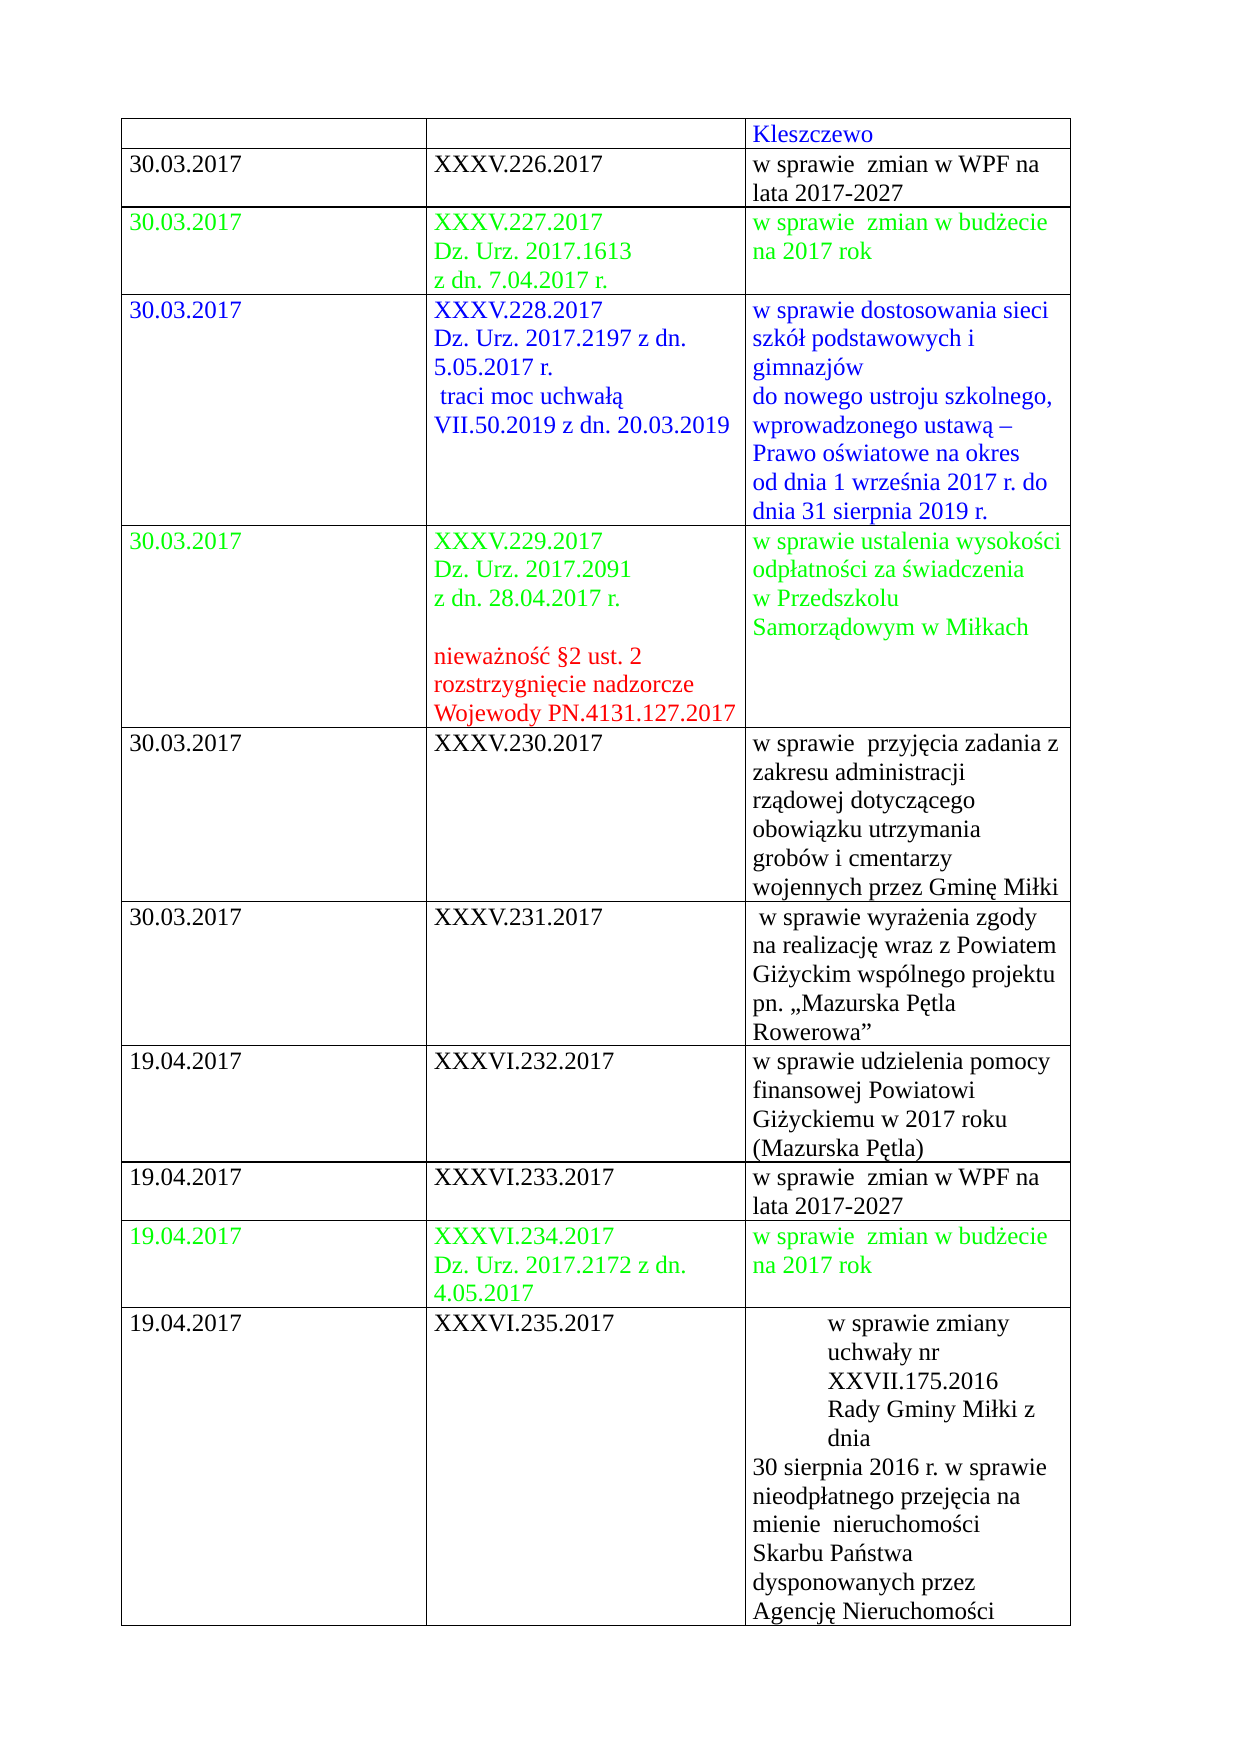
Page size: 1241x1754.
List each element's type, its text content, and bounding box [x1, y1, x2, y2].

table_cell w sprawie zmiany uchwały nr XXVII.175.2016 Rady Gminy Miłki z dnia 30 sierpnia 2016 r. w sprawie nieodpłatnego przejęcia na mienie nieruchomości Skarbu Państwa dysponowanych przez Agencję Nieruchomości [746, 1308, 1070, 1624]
table_cell 19.04.2017 [122, 1308, 426, 1624]
table_cell 30.03.2017 [122, 208, 426, 294]
table_cell 19.04.2017 [122, 1221, 426, 1307]
table_cell w sprawie zmian w budżecie na 2017 rok [746, 208, 1070, 294]
table_cell 30.03.2017 [122, 295, 426, 525]
table_cell w sprawie ustalenia wysokości odpłatności za świadczenia w Przedszkolu Samorządowym w Miłkach [746, 526, 1070, 727]
table_cell w sprawie wyrażenia zgody na realizację wraz z Powiatem Giżyckim wspólnego projektu pn. „Mazurska Pętla Rowerowa” [746, 902, 1070, 1045]
table_cell Kleszczewo [746, 119, 1070, 148]
table_cell w sprawie zmian w budżecie na 2017 rok [746, 1221, 1070, 1307]
table_cell w sprawie dostosowania sieci szkół podstawowych i gimnazjów do nowego ustroju szkolnego, wprowadzonego ustawą – Prawo oświatowe na okres od dnia 1 września 2017 r. do dnia 31 sierpnia 2019 r. [746, 295, 1070, 525]
table_cell 30.03.2017 [122, 149, 426, 206]
table_cell XXXV.230.2017 [427, 728, 745, 901]
table_cell XXXV.227.2017 Dz. Urz. 2017.1613 z dn. 7.04.2017 r. [427, 208, 745, 294]
table_cell XXXV.231.2017 [427, 902, 745, 1045]
table_cell w sprawie udzielenia pomocy finansowej Powiatowi Giżyckiemu w 2017 roku (Mazurska Pętla) [746, 1046, 1070, 1161]
table_cell w sprawie zmian w WPF na lata 2017-2027 [746, 149, 1070, 206]
table_cell XXXV.226.2017 [427, 149, 745, 206]
table_cell 30.03.2017 [122, 526, 426, 727]
table_cell 19.04.2017 [122, 1046, 426, 1161]
table_cell 30.03.2017 [122, 728, 426, 901]
table_cell 30.03.2017 [122, 902, 426, 1045]
table_cell [427, 119, 745, 148]
table_cell XXXV.229.2017 Dz. Urz. 2017.2091 z dn. 28.04.2017 r. nieważność §2 ust. 2 rozstrzygnięcie nadzorcze Wojewody PN.4131.127.2017 [427, 526, 745, 727]
table_cell XXXVI.234.2017 Dz. Urz. 2017.2172 z dn. 4.05.2017 [427, 1221, 745, 1307]
table_cell XXXV.228.2017 Dz. Urz. 2017.2197 z dn. 5.05.2017 r. traci moc uchwałą VII.50.2019 z dn. 20.03.2019 [427, 295, 745, 525]
table_cell XXXVI.233.2017 [427, 1163, 745, 1220]
table_cell 19.04.2017 [122, 1163, 426, 1220]
table_cell [122, 119, 426, 148]
table_cell XXXVI.232.2017 [427, 1046, 745, 1161]
table_cell w sprawie przyjęcia zadania z zakresu administracji rządowej dotyczącego obowiązku utrzymania grobów i cmentarzy wojennych przez Gminę Miłki [746, 728, 1070, 901]
table_cell XXXVI.235.2017 [427, 1308, 745, 1624]
table_cell w sprawie zmian w WPF na lata 2017-2027 [746, 1163, 1070, 1220]
